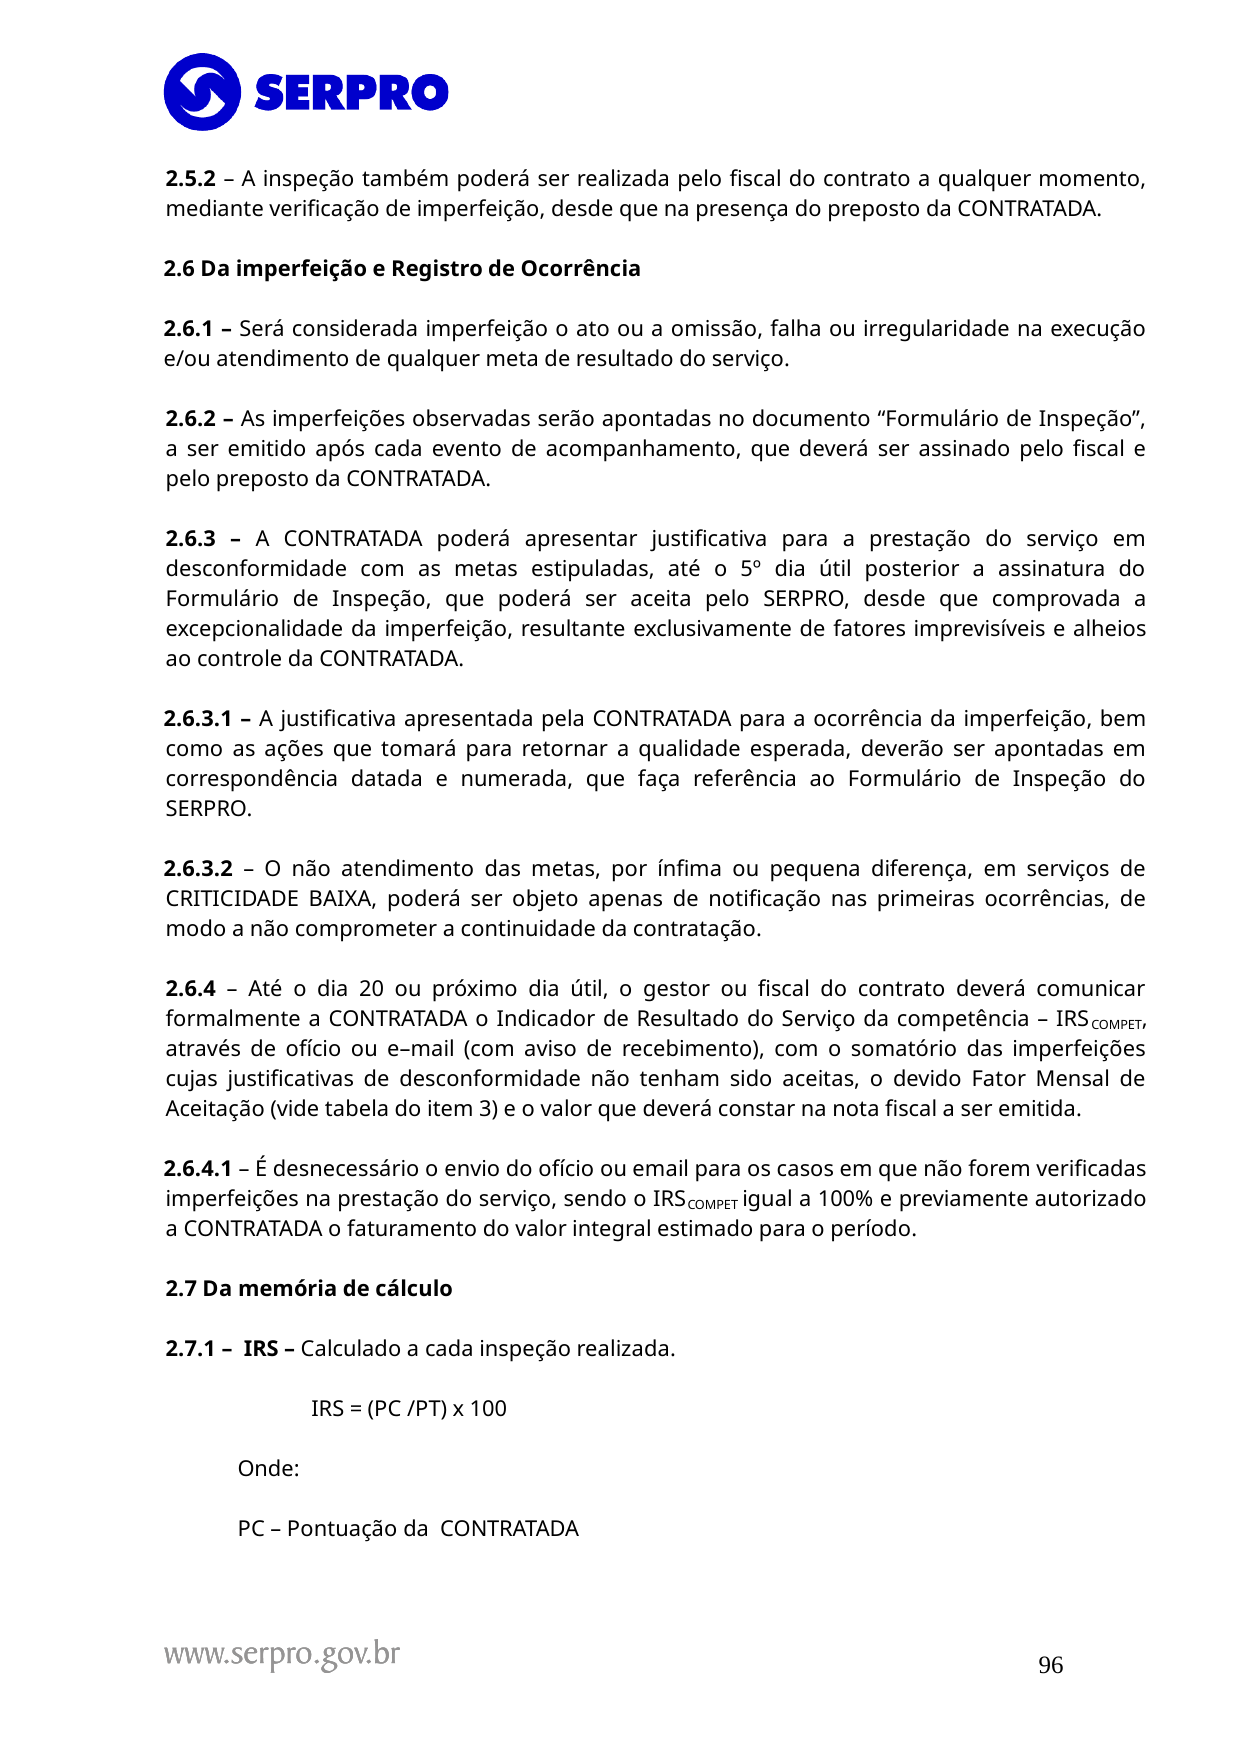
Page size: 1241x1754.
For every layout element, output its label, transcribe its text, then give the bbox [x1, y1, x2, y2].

text 2.6.3 – A CONTRATADA poderá apresentar justificativa para a prestação do serviço em desconformidade com as metas estipuladas, até o 5º dia útil posterior a assinatura do Formulário de Inspeção, que poderá ser aceita pelo SERPRO, desde que comprovada a excepcionalidade da imperfeição, resultante exclusivamente de fatores imprevisíveis e alheios ao controle da CONTRATADA. [165, 523, 1148, 673]
text 2.6.2 – As imperfeições observadas serão apontadas no documento “Formulário de Inspeção”, a ser emitido após cada evento de acompanhamento, que deverá ser assinado pelo fiscal e pelo preposto da CONTRATADA. [165, 403, 1148, 493]
text 2.7.1 – IRS – Calculado a cada inspeção realizada. [165, 1333, 1148, 1363]
text 2.6.4 – Até o dia 20 ou próximo dia útil, o gestor ou fiscal do contrato deverá comunicar formalmente a CONTRATADA o Indicador de Resultado do Serviço da competência – IRSCOMPET, através de ofício ou e–mail (com aviso de recebimento), com o somatório das imperfeições cujas justificativas de desconformidade não tenham sido aceitas, o devido Fator Mensal de Aceitação (vide tabela do item 3) e o valor que deverá constar na nota fiscal a ser emitida. [165, 973, 1148, 1123]
picture [169, 1639, 395, 1673]
text 2.5.2 – A inspeção também poderá ser realizada pelo fiscal do contrato a qualquer momento, mediante verificação de imperfeição, desde que na presença do preposto da CONTRATADA. [165, 163, 1148, 223]
text 2.6.3.2 – O não atendimento das metas, por ínfima ou pequena diferença, em serviços de CRITICIDADE BAIXA, poderá ser objeto apenas de notificação nas primeiras ocorrências, de modo a não comprometer a continuidade da contratação. [163, 853, 1148, 943]
text PC – Pontuação da CONTRATADA [163, 1513, 1148, 1543]
text 2.6.3.1 – A justificativa apresentada pela CONTRATADA para a ocorrência da imperfeição, bem como as ações que tomará para retornar a qualidade esperada, deverão ser apontadas em correspondência datada e numerada, que faça referência ao Formulário de Inspeção do SERPRO. [163, 703, 1148, 823]
text 2.6.1 – Será considerada imperfeição o ato ou a omissão, falha ou irregularidade na execução e/ou atendimento de qualquer meta de resultado do serviço. [163, 313, 1148, 373]
text 2.6.4.1 – É desnecessário o envio do ofício ou email para os casos em que não forem verificadas imperfeições na prestação do serviço, sendo o IRSCOMPET igual a 100% e previamente autorizado a CONTRATADA o faturamento do valor integral estimado para o período. [163, 1153, 1148, 1243]
text 2.6 Da imperfeição e Registro de Ocorrência [163, 253, 1148, 283]
text 2.7 Da memória de cálculo [165, 1273, 1148, 1303]
picture [163, 53, 449, 131]
text Onde: [165, 1453, 1148, 1483]
text IRS = (PC /PT) x 100 [165, 1393, 1148, 1423]
